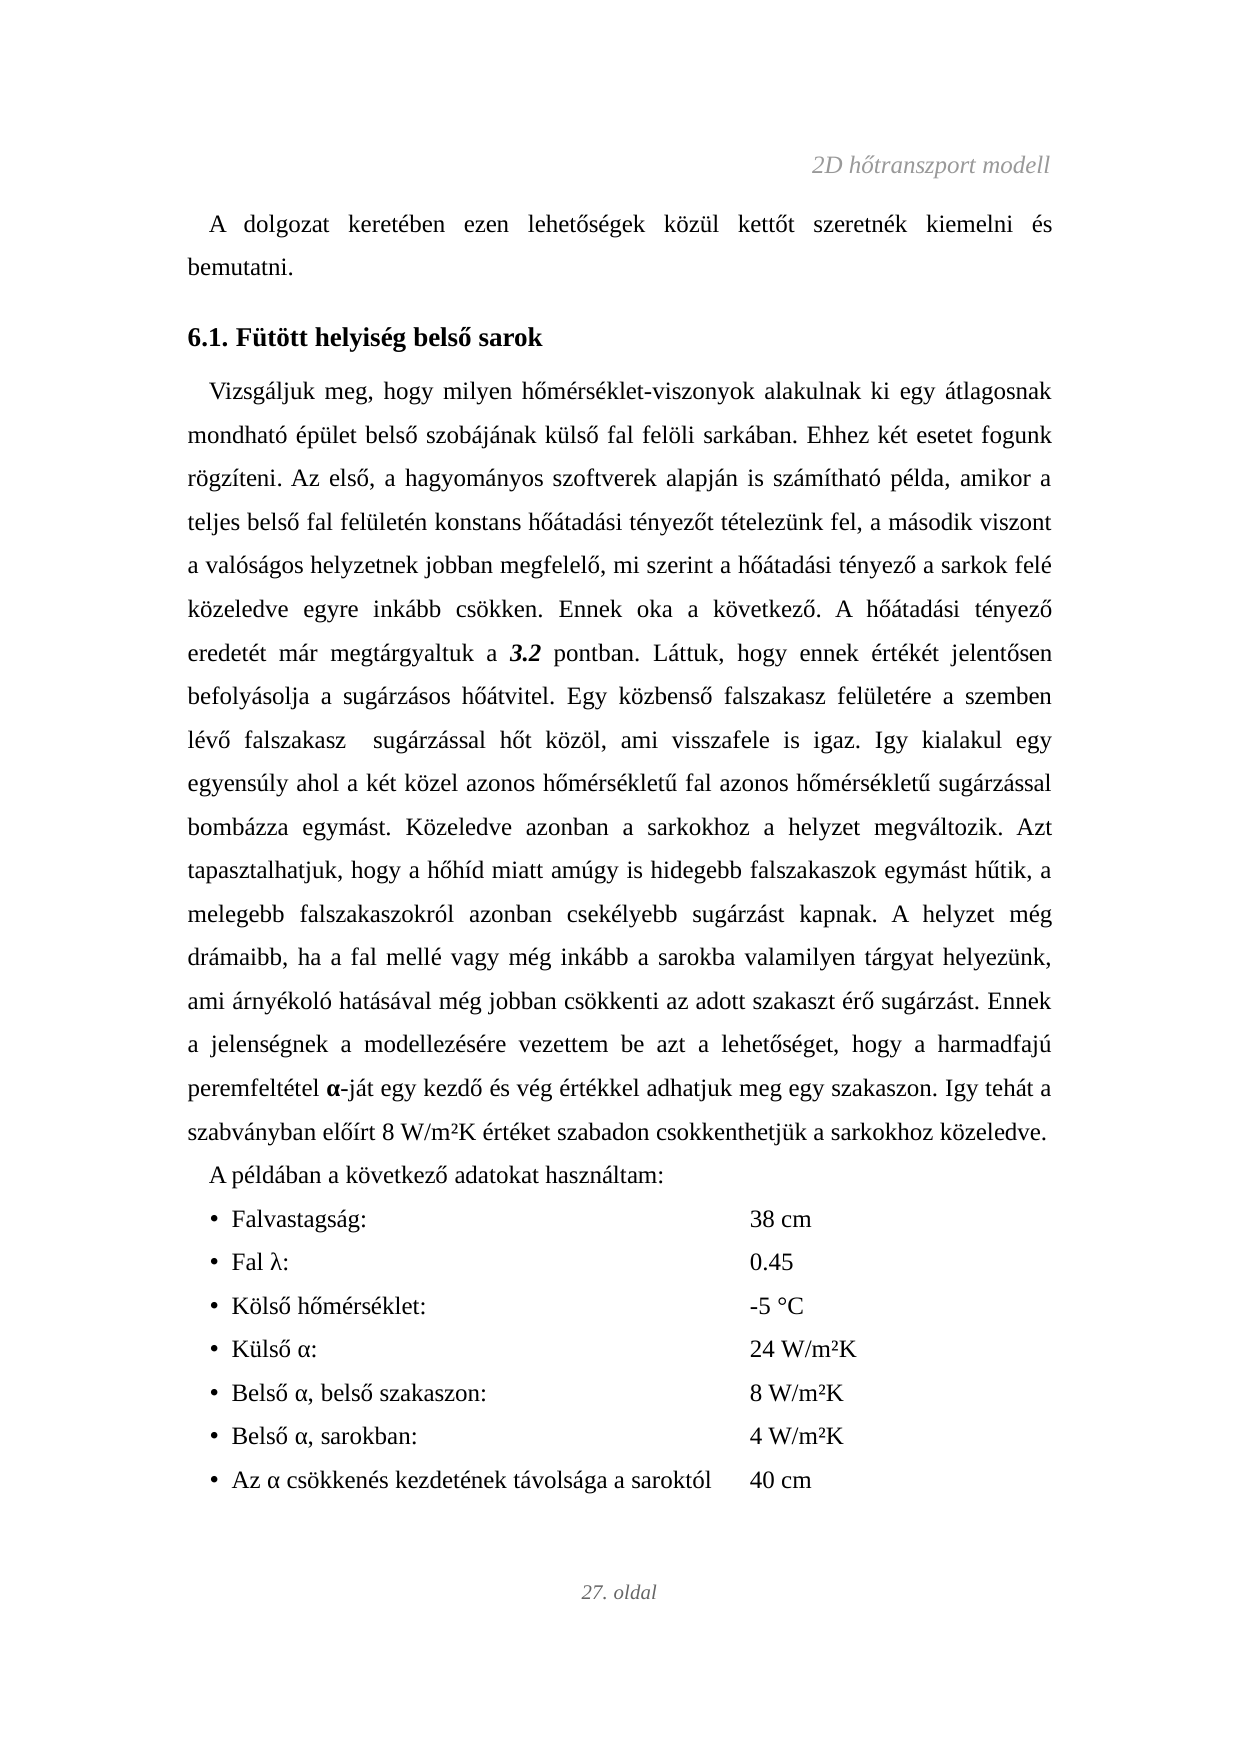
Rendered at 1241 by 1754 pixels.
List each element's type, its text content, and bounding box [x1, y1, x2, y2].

text A dolgozat keretében ezen lehetőségek közül kettőt szeretnék kiemelni és bemutatni. [187, 208, 1053, 281]
list Az α csökkenés kezdetének távolsága a saroktól 40 cm [210, 1465, 1053, 1494]
subtitle Fütött helyiség belső sarok [187, 321, 1053, 352]
list Külső α: 24 W/m²K [210, 1334, 1053, 1363]
list Fal λ: 0.45 [210, 1247, 1053, 1276]
list Falvastagság: 38 cm [210, 1203, 1053, 1232]
list Kölső hőmérséklet: -5 °C [210, 1291, 1053, 1319]
list Belső α, belső szakaszon: 8 W/m²K [210, 1378, 1053, 1407]
text A példában a következő adatokat használtam: [187, 1160, 1053, 1189]
list Belső α, sarokban: 4 W/m²K [210, 1421, 1053, 1450]
text Vizsgáljuk meg, hogy milyen hőmérséklet-viszonyok alakulnak ki egy átlagosnak mondható épület belső szobájának külső fal felöli sarkában. Ehhez két esetet fogunk rögzíteni. Az első, a hagyományos szoftverek alapján is számítható példa, amikor a teljes belső fal felületén konstans hőátadási tényezőt tételezünk fel, a második viszont a valóságos helyzetnek jobban megfelelő, mi szerint a hőátadási tényező a sarkok felé közeledve egyre inkább csökken. Ennek oka a következő. A hőátadási tényező eredetét már megtárgyaltuk a 3.2 pontban. Láttuk, hogy ennek értékét jelentősen befolyásolja a sugárzásos hőátvitel. Egy közbenső falszakasz felületére a szemben lévő falszakasz sugárzással hőt közöl, ami visszafele is igaz. Igy kialakul egy egyensúly ahol a két közel azonos hőmérsékletű fal azonos hőmérsékletű sugárzással bombázza egymást. Közeledve azonban a sarkokhoz a helyzet megváltozik. Azt tapasztalhatjuk, hogy a hőhíd miatt amúgy is hidegebb falszakaszok egymást hűtik, a melegebb falszakaszokról azonban csekélyebb sugárzást kapnak. A helyzet még drámaibb, ha a fal mellé vagy még inkább a sarokba valamilyen tárgyat helyezünk, ami árnyékoló hatásával még jobban csökkenti az adott szakaszt érő sugárzást. Ennek a jelenségnek a modellezésére vezettem be azt a lehetőséget, hogy a harmadfajú peremfeltétel α-ját egy kezdő és vég értékkel adhatjuk meg egy szakaszon. Igy tehát a szabványban előírt 8 W/m²K értéket szabadon csokkenthetjük a sarkokhoz közeledve. [187, 376, 1053, 1145]
